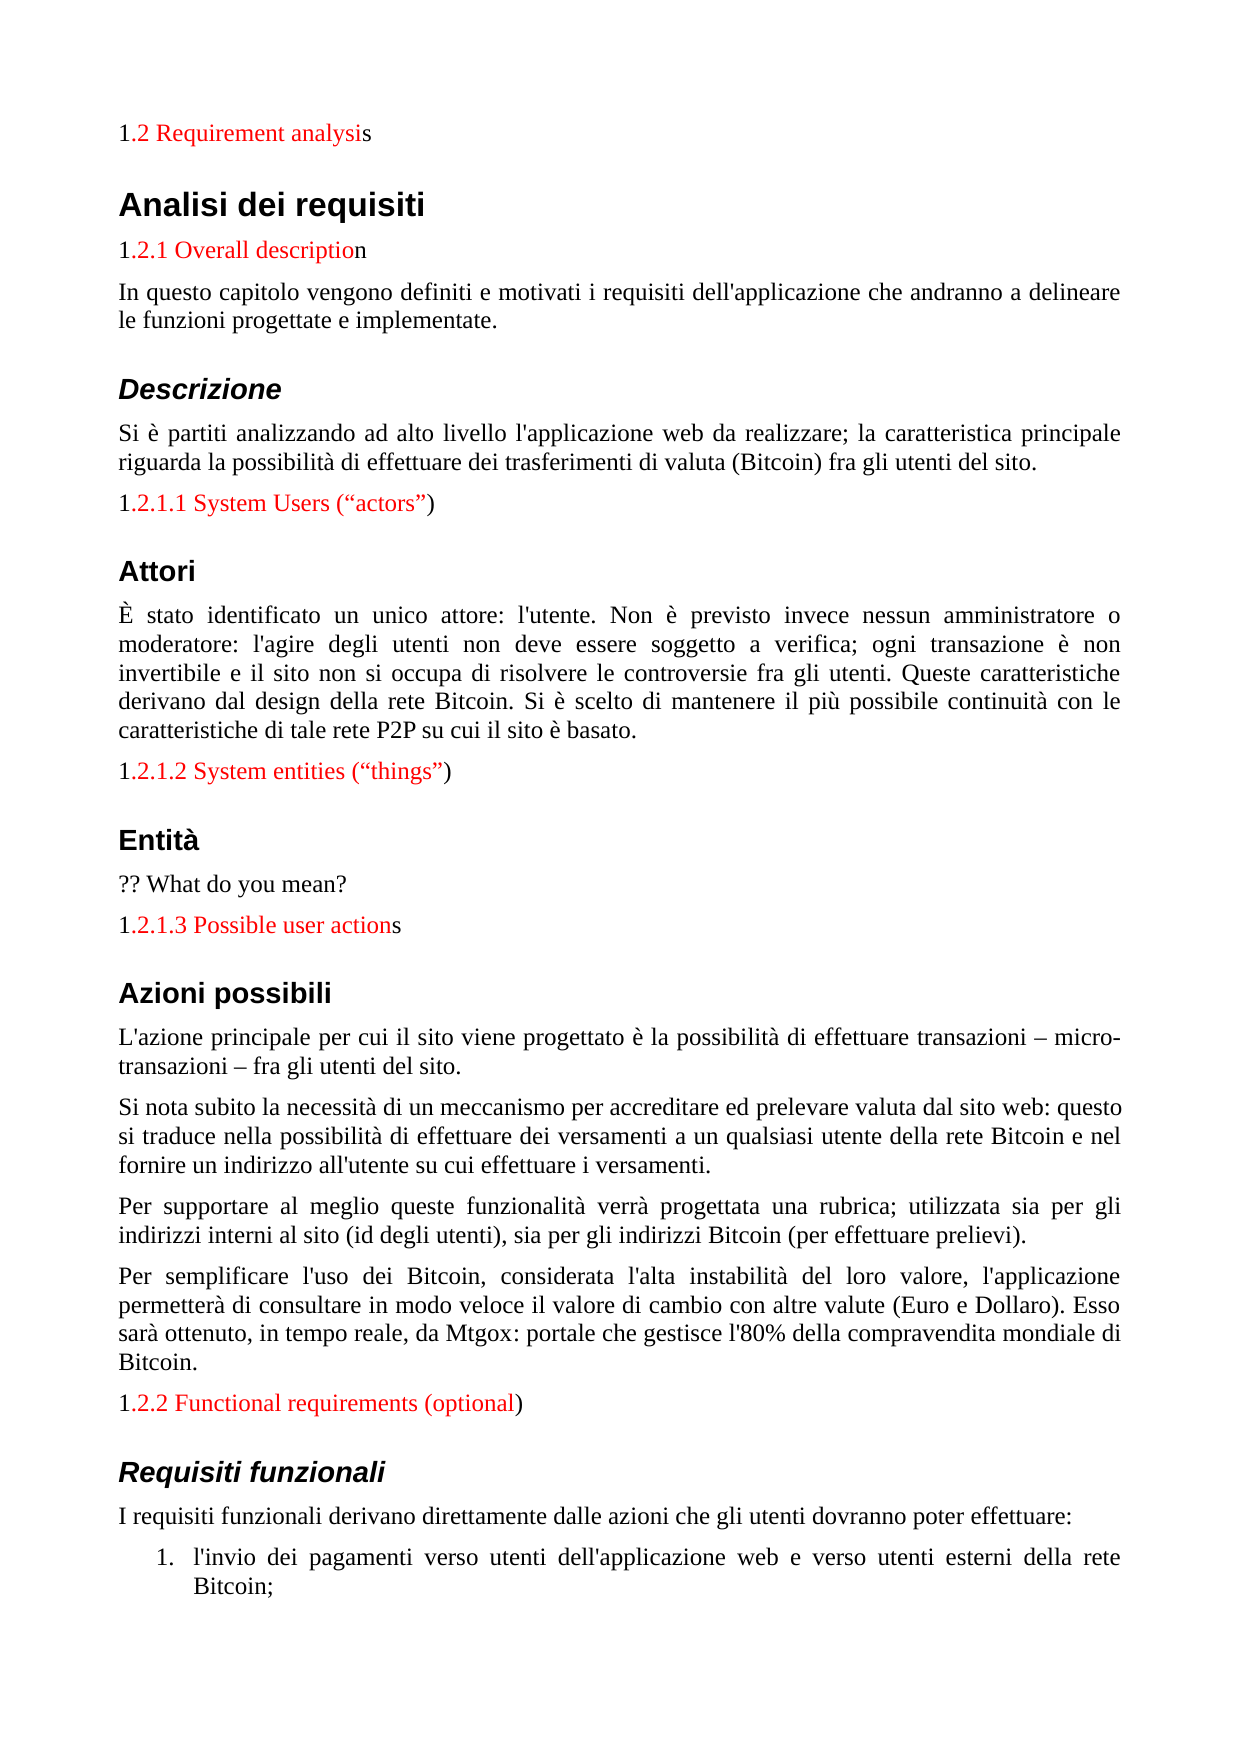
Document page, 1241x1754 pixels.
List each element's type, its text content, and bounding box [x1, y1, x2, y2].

subtitle Requisiti funzionali [118, 1455, 1122, 1488]
subtitle Descrizione [118, 372, 1122, 405]
subtitle Attori [118, 554, 1122, 588]
text 1.2.1.1 System Users (“actors”) [118, 488, 1122, 517]
text I requisiti funzionali derivano direttamente dalle azioni che gli utenti dovranno poter effettuare: [118, 1501, 1122, 1529]
text È stato identificato un unico attore: l'utente. Non è previsto invece nessun amministratore o moderatore: l'agire degli utenti non deve essere soggetto a verifica; ogni transazione è non invertibile e il sito non si occupa di risolvere le controversie fra gli utenti. Queste caratteristiche derivano dal design della rete Bitcoin. Si è scelto di mantenere il più possibile continuità con le caratteristiche di tale rete P2P su cui il sito è basato. [118, 600, 1122, 744]
text 1.2 Requirement analysis [118, 118, 1122, 147]
text Per semplificare l'uso dei Bitcoin, considerata l'alta instabilità del loro valore, l'applicazione permetterà di consultare in modo veloce il valore di cambio con altre valute (Euro e Dollaro). Esso sarà ottenuto, in tempo reale, da Mtgox: portale che gestisce l'80% della compravendita mondiale di Bitcoin. [118, 1261, 1122, 1376]
text 1.2.1 Overall description [118, 236, 1122, 264]
text 1.2.2 Functional requirements (optional) [118, 1388, 1122, 1417]
subtitle Analisi dei requisiti [118, 184, 1122, 223]
list l'invio dei pagamenti verso utenti dell'applicazione web e verso utenti esterni della rete Bitcoin; [156, 1542, 1122, 1599]
text 1.2.1.3 Possible user actions [118, 910, 1122, 939]
text 1.2.1.2 System entities (“things”) [118, 756, 1122, 785]
text Si è partiti analizzando ad alto livello l'applicazione web da realizzare; la caratteristica principale riguarda la possibilità di effettuare dei trasferimenti di valuta (Bitcoin) fra gli utenti del sito. [118, 418, 1122, 475]
text Si nota subito la necessità di un meccanismo per accreditare ed prelevare valuta dal sito web: questo si traduce nella possibilità di effettuare dei versamenti a un qualsiasi utente della rete Bitcoin e nel fornire un indirizzo all'utente su cui effettuare i versamenti. [118, 1092, 1122, 1178]
text In questo capitolo vengono definiti e motivati i requisiti dell'applicazione che andranno a delineare le funzioni progettate e implementate. [118, 277, 1122, 334]
text ?? What do you mean? [118, 869, 1122, 897]
text L'azione principale per cui il sito viene progettato è la possibilità di effettuare transazioni – micro-transazioni – fra gli utenti del sito. [118, 1022, 1122, 1080]
subtitle Entità [118, 823, 1122, 856]
subtitle Azioni possibili [118, 976, 1122, 1010]
text Per supportare al meglio queste funzionalità verrà progettata una rubrica; utilizzata sia per gli indirizzi interni al sito (id degli utenti), sia per gli indirizzi Bitcoin (per effettuare prelievi). [118, 1191, 1122, 1248]
